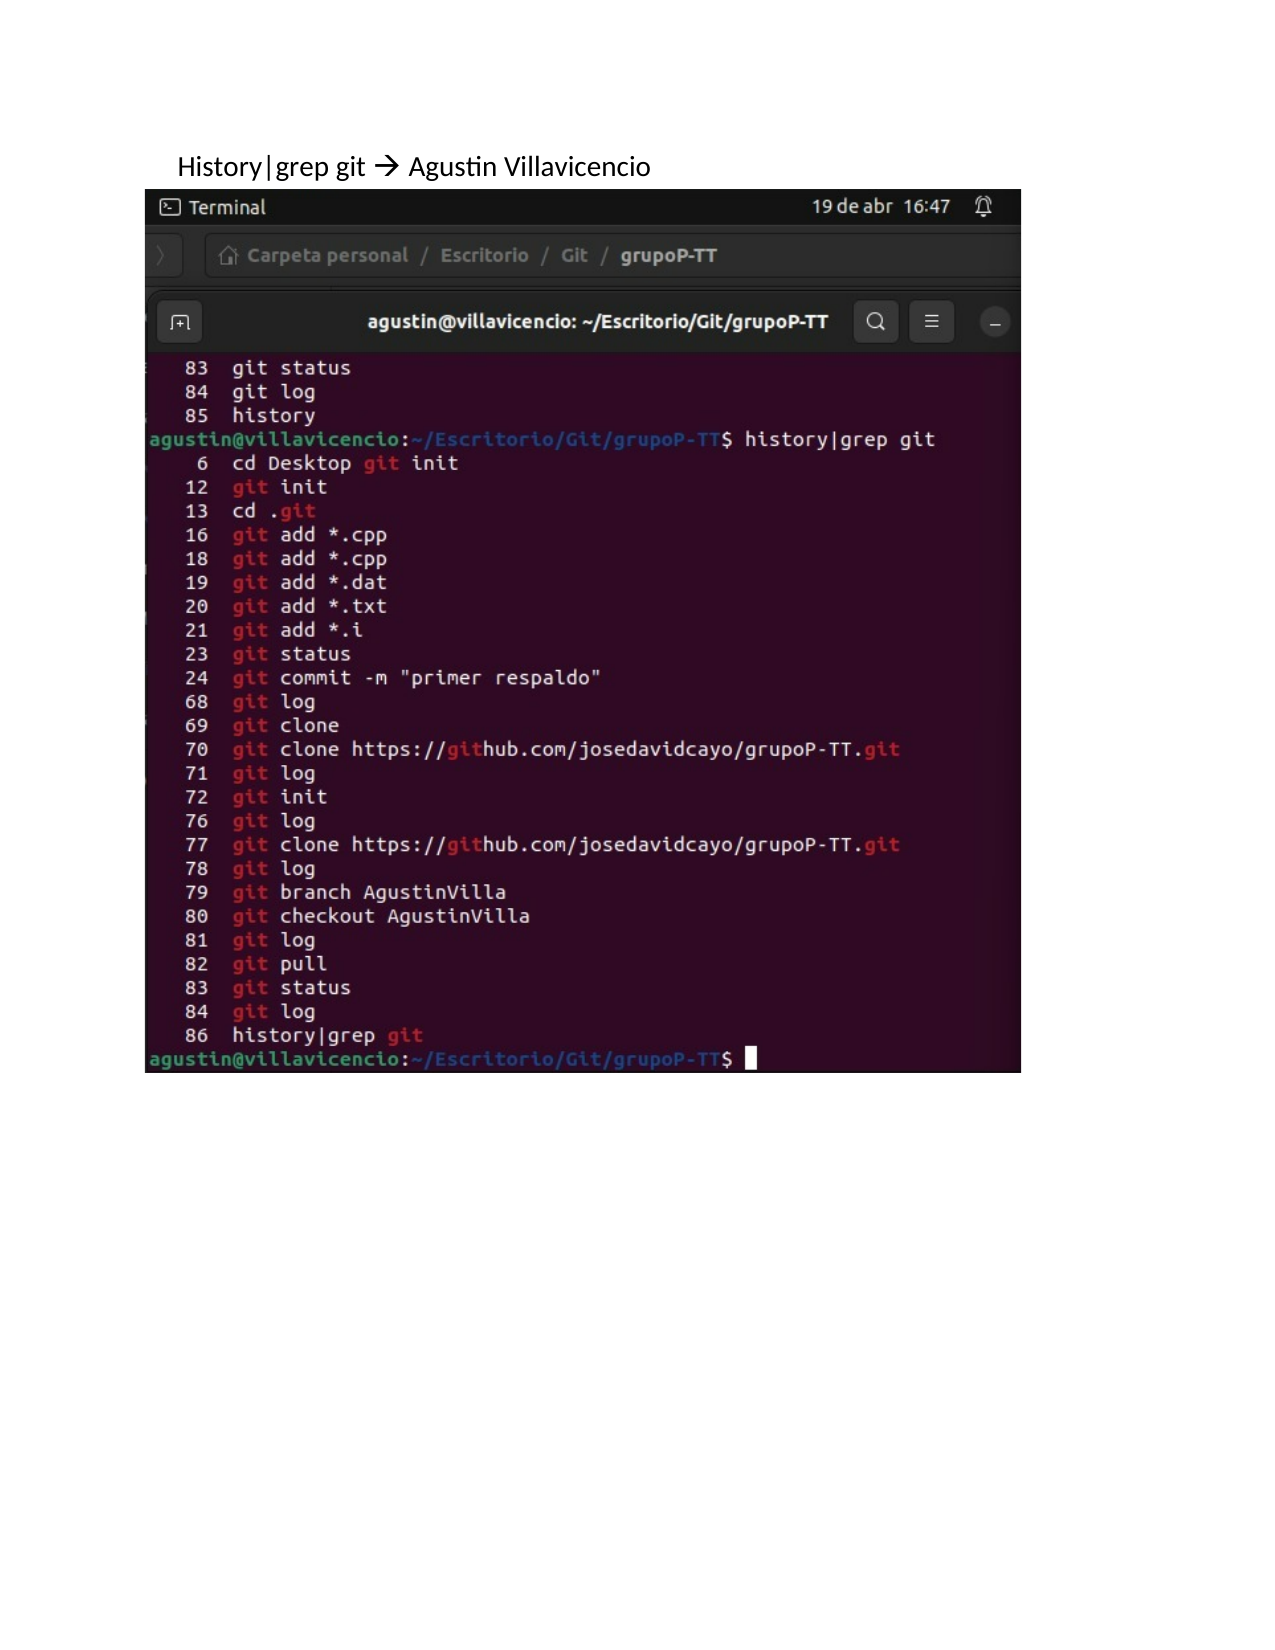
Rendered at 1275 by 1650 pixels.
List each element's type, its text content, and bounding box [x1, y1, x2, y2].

text History|grep git  Agustin Villavicencio [177, 148, 1098, 183]
